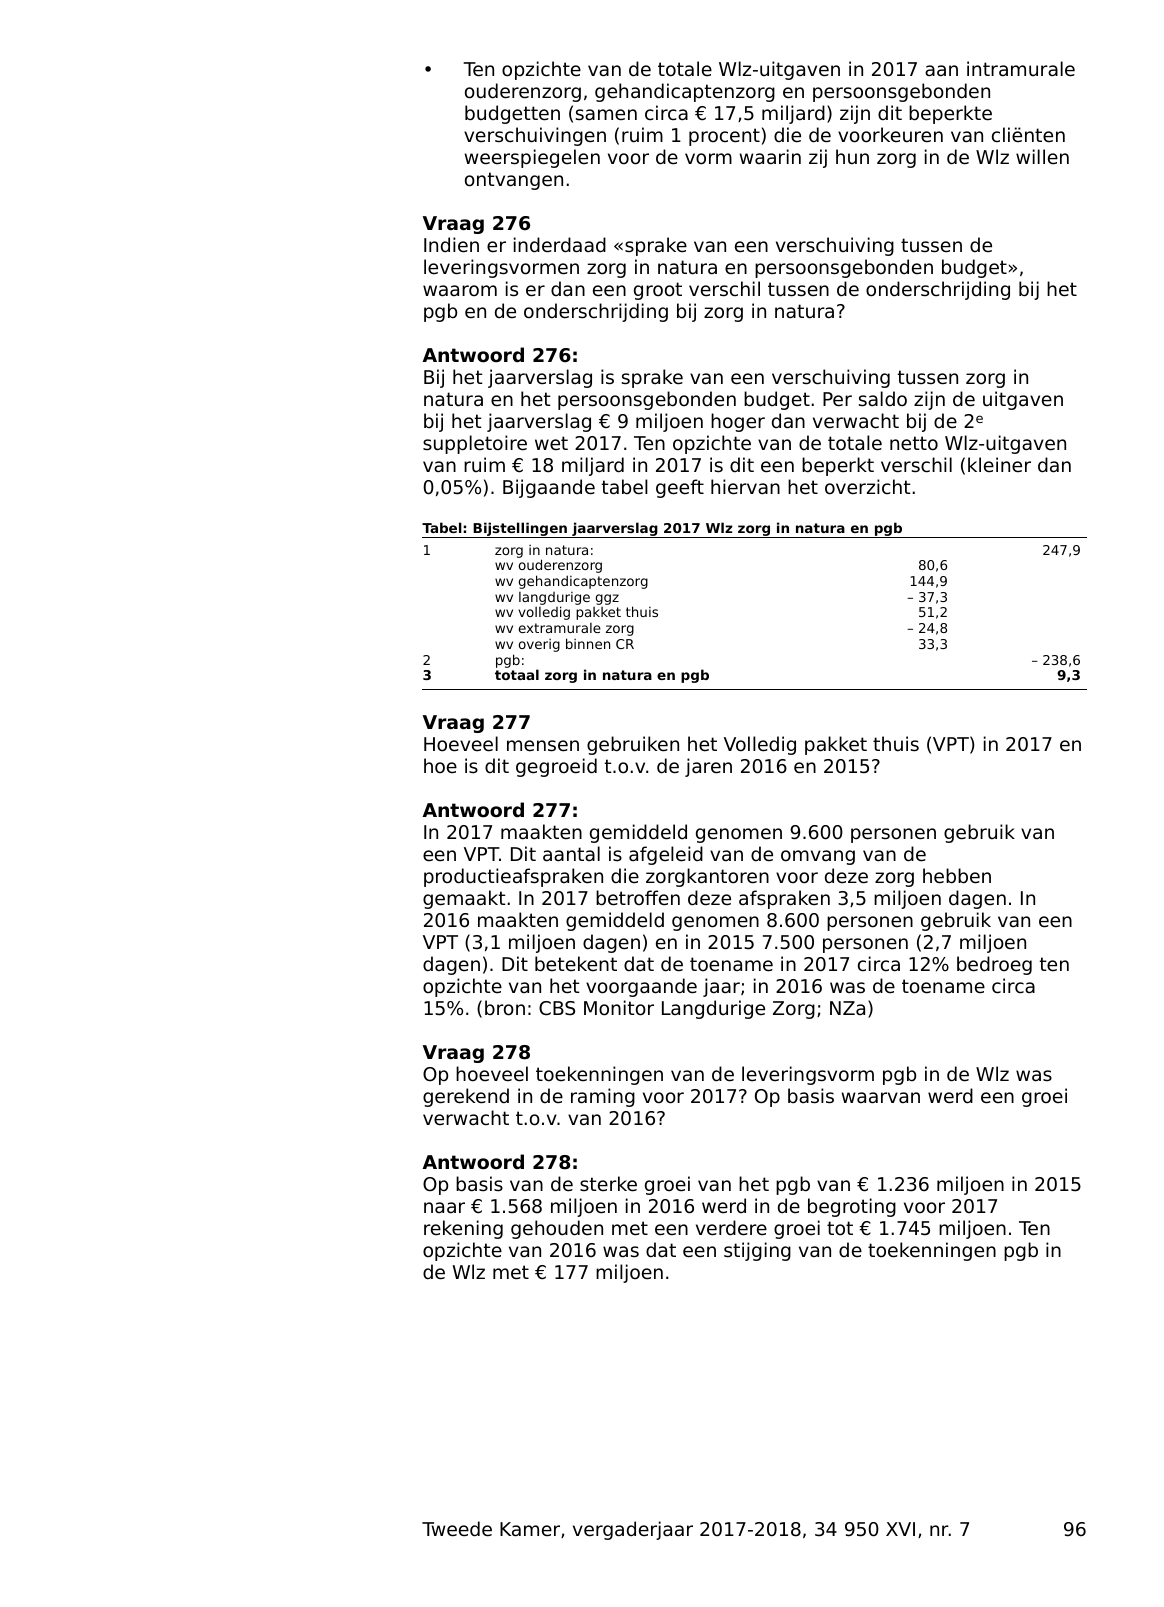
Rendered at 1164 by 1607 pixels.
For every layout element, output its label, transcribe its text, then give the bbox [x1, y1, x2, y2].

table_cell pgb: [489, 653, 821, 668]
text Antwoord 278: [422, 1152, 1087, 1174]
table_cell [422, 558, 489, 574]
table_cell wv volledig pakket thuis [489, 605, 821, 621]
table_cell [422, 590, 489, 605]
text Indien er inderdaad «sprake van een verschuiving tussen de leveringsvormen zorg in natura en persoonsgebonden budget», waarom is er dan een groot verschil tussen de onderschrijding bij het pgb en de onderschrijding bij zorg in natura? [422, 235, 1087, 323]
table_cell [954, 637, 1087, 652]
table_cell [422, 605, 489, 621]
text Vraag 278 [422, 1042, 1087, 1064]
table_cell 247,9 [954, 538, 1087, 558]
table_cell – 24,8 [821, 621, 954, 637]
table_cell [954, 590, 1087, 605]
text In 2017 maakten gemiddeld genomen 9.600 personen gebruik van een VPT. Dit aantal is afgeleid van de omvang van de productieafspraken die zorgkantoren voor deze zorg hebben gemaakt. In 2017 betroffen deze afspraken 3,5 miljoen dagen. In 2016 maakten gemiddeld genomen 8.600 personen gebruik van een VPT (3,1 miljoen dagen) en in 2015 7.500 personen (2,7 miljoen dagen). Dit betekent dat de toename in 2017 circa 12% bedroeg ten opzichte van het voorgaande jaar; in 2016 was de toename circa 15%. (bron: CBS Monitor Langdurige Zorg; NZa) [422, 822, 1087, 1020]
table_cell 9,3 [954, 668, 1087, 689]
table_cell [954, 605, 1087, 621]
table_cell 2 [422, 653, 489, 668]
text Vraag 277 [422, 712, 1087, 734]
table_cell zorg in natura: [489, 538, 821, 558]
text Op hoeveel toekenningen van de leveringsvorm pgb in de Wlz was gerekend in de raming voor 2017? Op basis waarvan werd een groei verwacht t.o.v. van 2016? [422, 1064, 1087, 1130]
table_cell [821, 668, 954, 689]
table_cell – 238,6 [954, 653, 1087, 668]
table_cell – 37,3 [821, 590, 954, 605]
text Vraag 276 [422, 213, 1087, 235]
table_cell wv ouderenzorg [489, 558, 821, 574]
table_cell wv overig binnen CR [489, 637, 821, 652]
table_cell 80,6 [821, 558, 954, 574]
table_cell [422, 637, 489, 652]
table_cell [422, 574, 489, 589]
table_cell [422, 621, 489, 637]
table_cell [954, 558, 1087, 574]
table_cell 51,2 [821, 605, 954, 621]
text Antwoord 277: [422, 800, 1087, 822]
table_cell [954, 621, 1087, 637]
table_cell [821, 653, 954, 668]
table_cell totaal zorg in natura en pgb [489, 668, 821, 689]
table_cell 1 [422, 538, 489, 558]
text Hoeveel mensen gebruiken het Volledig pakket thuis (VPT) in 2017 en hoe is dit gegroeid t.o.v. de jaren 2016 en 2015? [422, 734, 1087, 778]
table_cell [821, 538, 954, 558]
table_cell 33,3 [821, 637, 954, 652]
table_cell wv extramurale zorg [489, 621, 821, 637]
table_cell [954, 574, 1087, 589]
table_cell wv gehandicaptenzorg [489, 574, 821, 589]
text Antwoord 276: [422, 345, 1087, 367]
table_cell 3 [422, 668, 489, 689]
text Bij het jaarverslag is sprake van een verschuiving tussen zorg in natura en het persoonsgebonden budget. Per saldo zijn de uitgaven bij het jaarverslag € 9 miljoen hoger dan verwacht bij de 2e suppletoire wet 2017. Ten opzichte van de totale netto Wlz-uitgaven van ruim € 18 miljard in 2017 is dit een beperkt verschil (kleiner dan 0,05%). Bijgaande tabel geeft hiervan het overzicht. [422, 367, 1087, 499]
text Op basis van de sterke groei van het pgb van € 1.236 miljoen in 2015 naar € 1.568 miljoen in 2016 werd in de begroting voor 2017 rekening gehouden met een verdere groei tot € 1.745 miljoen. Ten opzichte van 2016 was dat een stijging van de toekenningen pgb in de Wlz met € 177 miljoen. [422, 1174, 1087, 1284]
table_cell 144,9 [821, 574, 954, 589]
table_header Tabel: Bijstellingen jaarverslag 2017 Wlz zorg in natura en pgb [422, 521, 1087, 537]
table_cell wv langdurige ggz [489, 590, 821, 605]
text • Ten opzichte van de totale Wlz-uitgaven in 2017 aan intramurale ouderenzorg, gehandicaptenzorg en persoonsgebonden budgetten (samen circa € 17,5 miljard) zijn dit beperkte verschuivingen (ruim 1 procent) die de voorkeuren van cliënten weerspiegelen voor de vorm waarin zij hun zorg in de Wlz willen ontvangen. [422, 59, 1087, 191]
